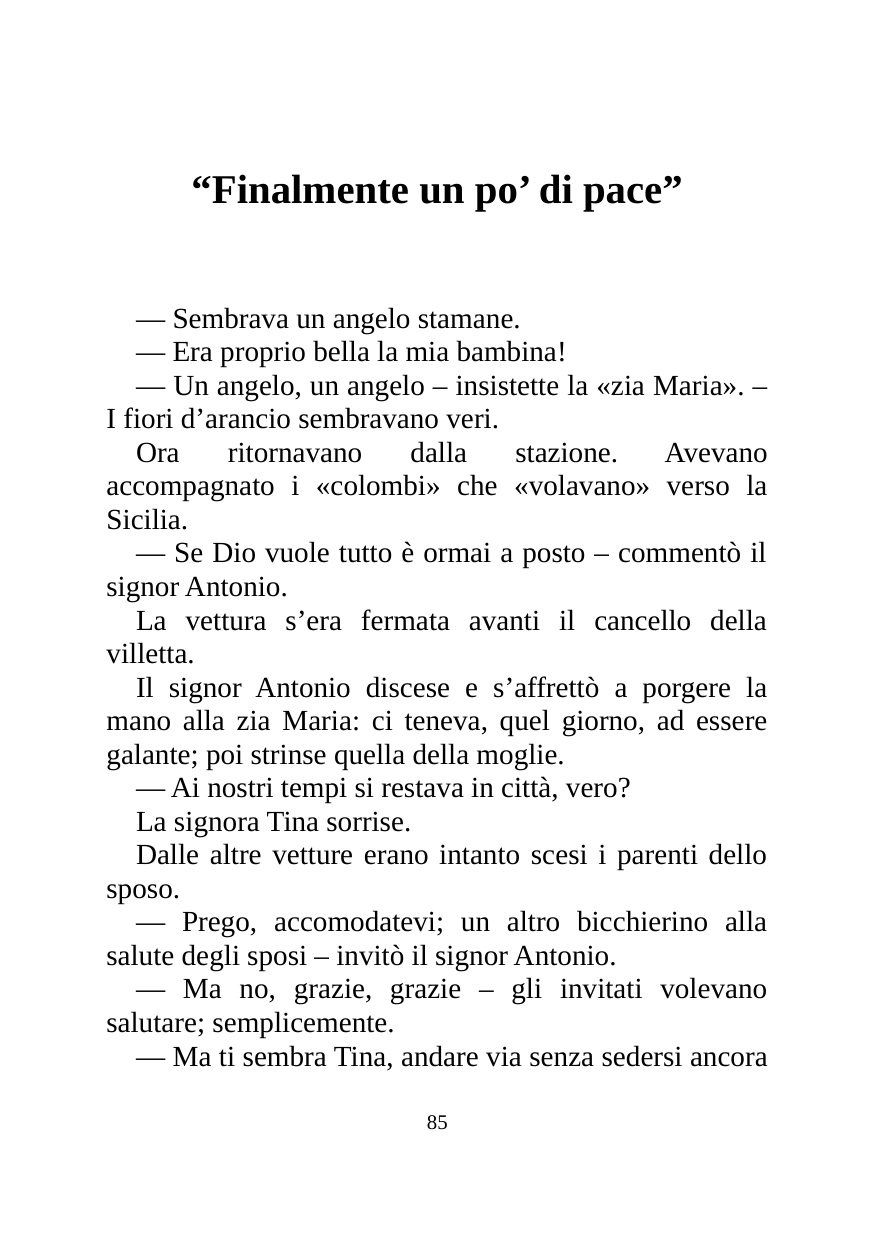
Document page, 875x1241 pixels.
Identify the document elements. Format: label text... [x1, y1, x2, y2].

text — Era proprio bella la mia bambina! [106, 334, 768, 368]
text Il signor Antonio discese e s’affrettò a porgere la mano alla zia Maria: ci teneva, quel giorno, ad essere galante; poi strinse quella della moglie. [106, 670, 768, 770]
text — Sembrava un angelo stamane. [106, 301, 768, 334]
text — Ma ti sembra Tina, andare via senza sedersi ancora [106, 1039, 768, 1072]
text La vettura s’era fermata avanti il cancello della villetta. [106, 603, 768, 670]
text — Ai nostri tempi si restava in città, vero? [106, 770, 768, 804]
text Ora ritornavano dalla stazione. Avevano accompagnato i «colombi» che «volavano» verso la Sicilia. [106, 435, 768, 536]
text — Un angelo, un angelo – insistette la «zia Maria». – I fiori d’arancio sembravano veri. [106, 368, 768, 435]
text Dalle altre vetture erano intanto scesi i parenti dello sposo. [106, 837, 768, 904]
text La signora Tina sorrise. [106, 804, 768, 837]
text — Prego, accomodatevi; un altro bicchierino alla salute degli sposi – invitò il signor Antonio. [106, 904, 768, 972]
text — Ma no, grazie, grazie – gli invitati volevano salutare; semplicemente. [106, 972, 768, 1039]
text — Se Dio vuole tutto è ormai a posto – commentò il signor Antonio. [106, 536, 768, 603]
subtitle “Finalmente un po’ di pace” [106, 165, 768, 212]
